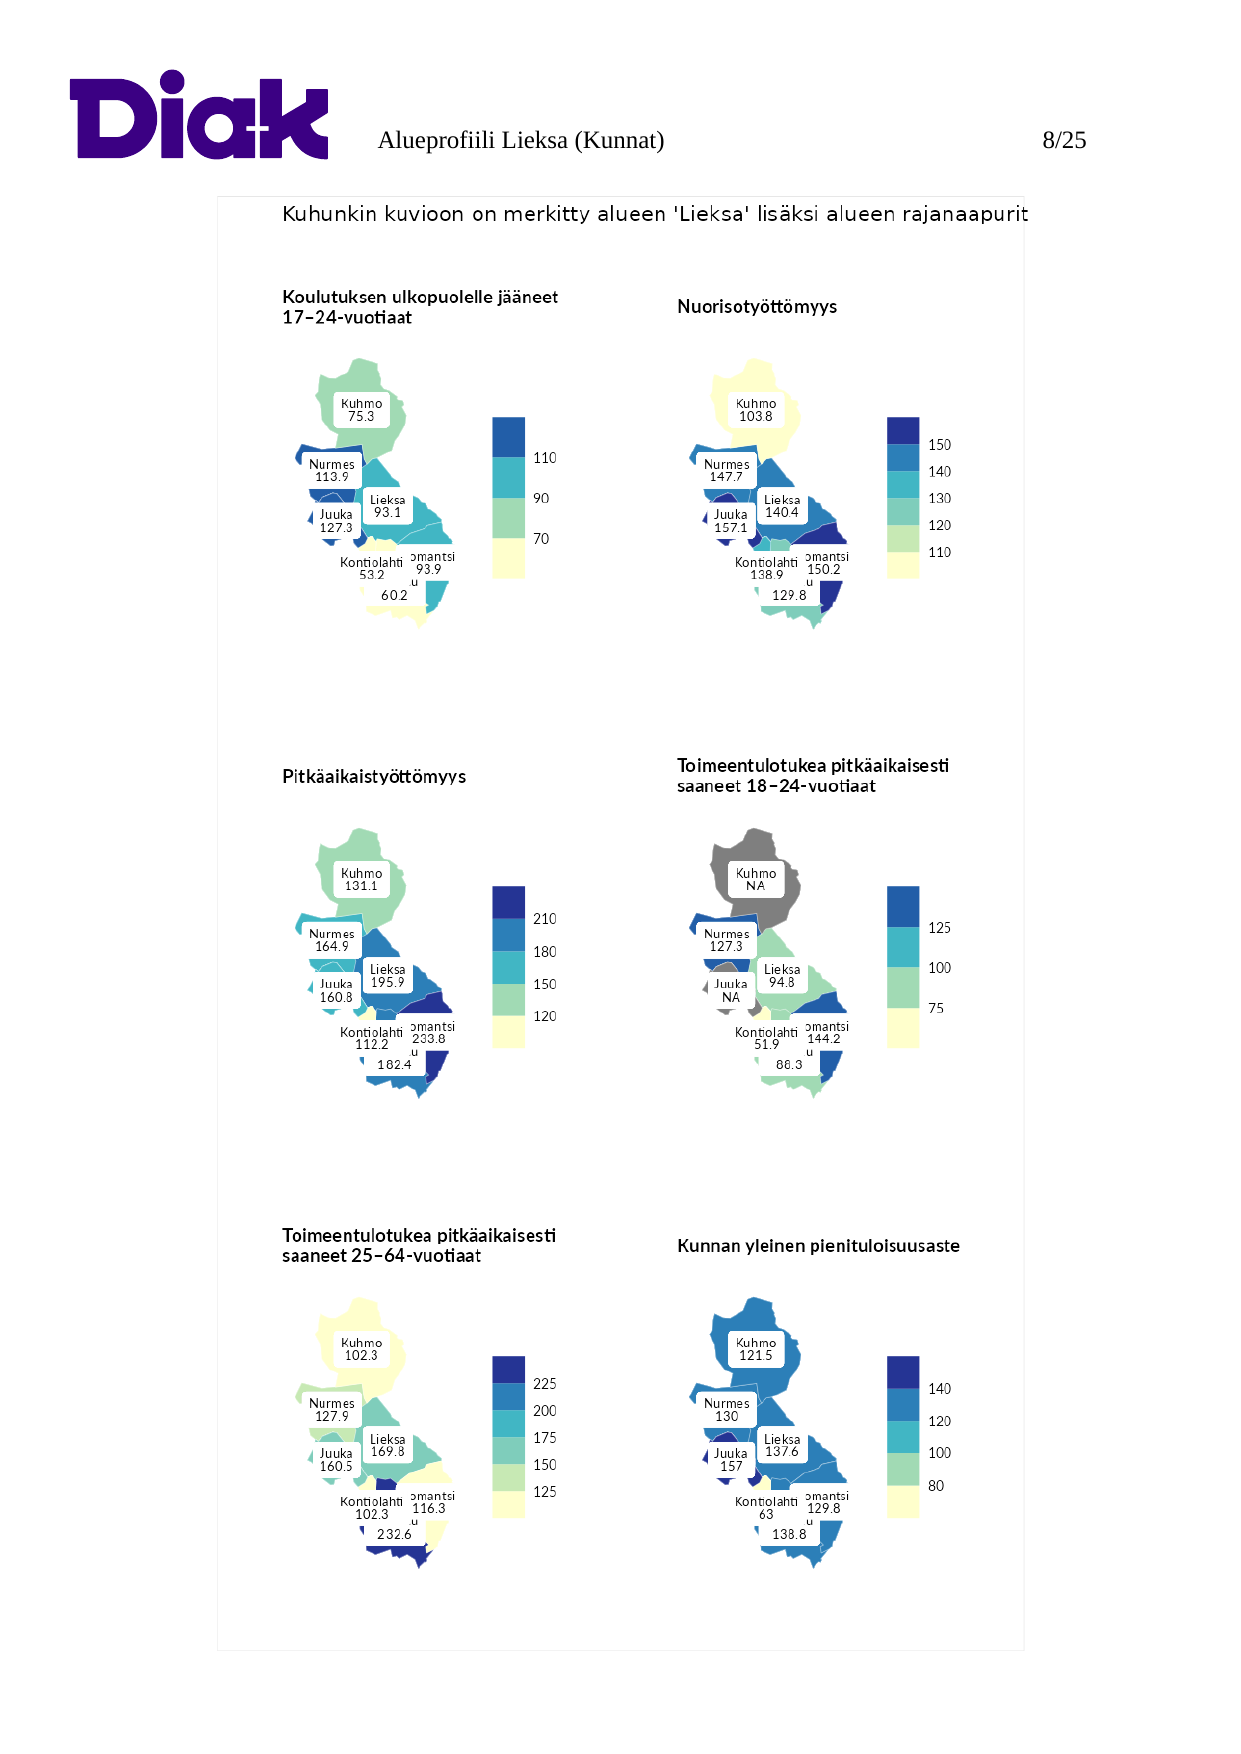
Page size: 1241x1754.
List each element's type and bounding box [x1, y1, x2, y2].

picture [61, 196, 1179, 1651]
